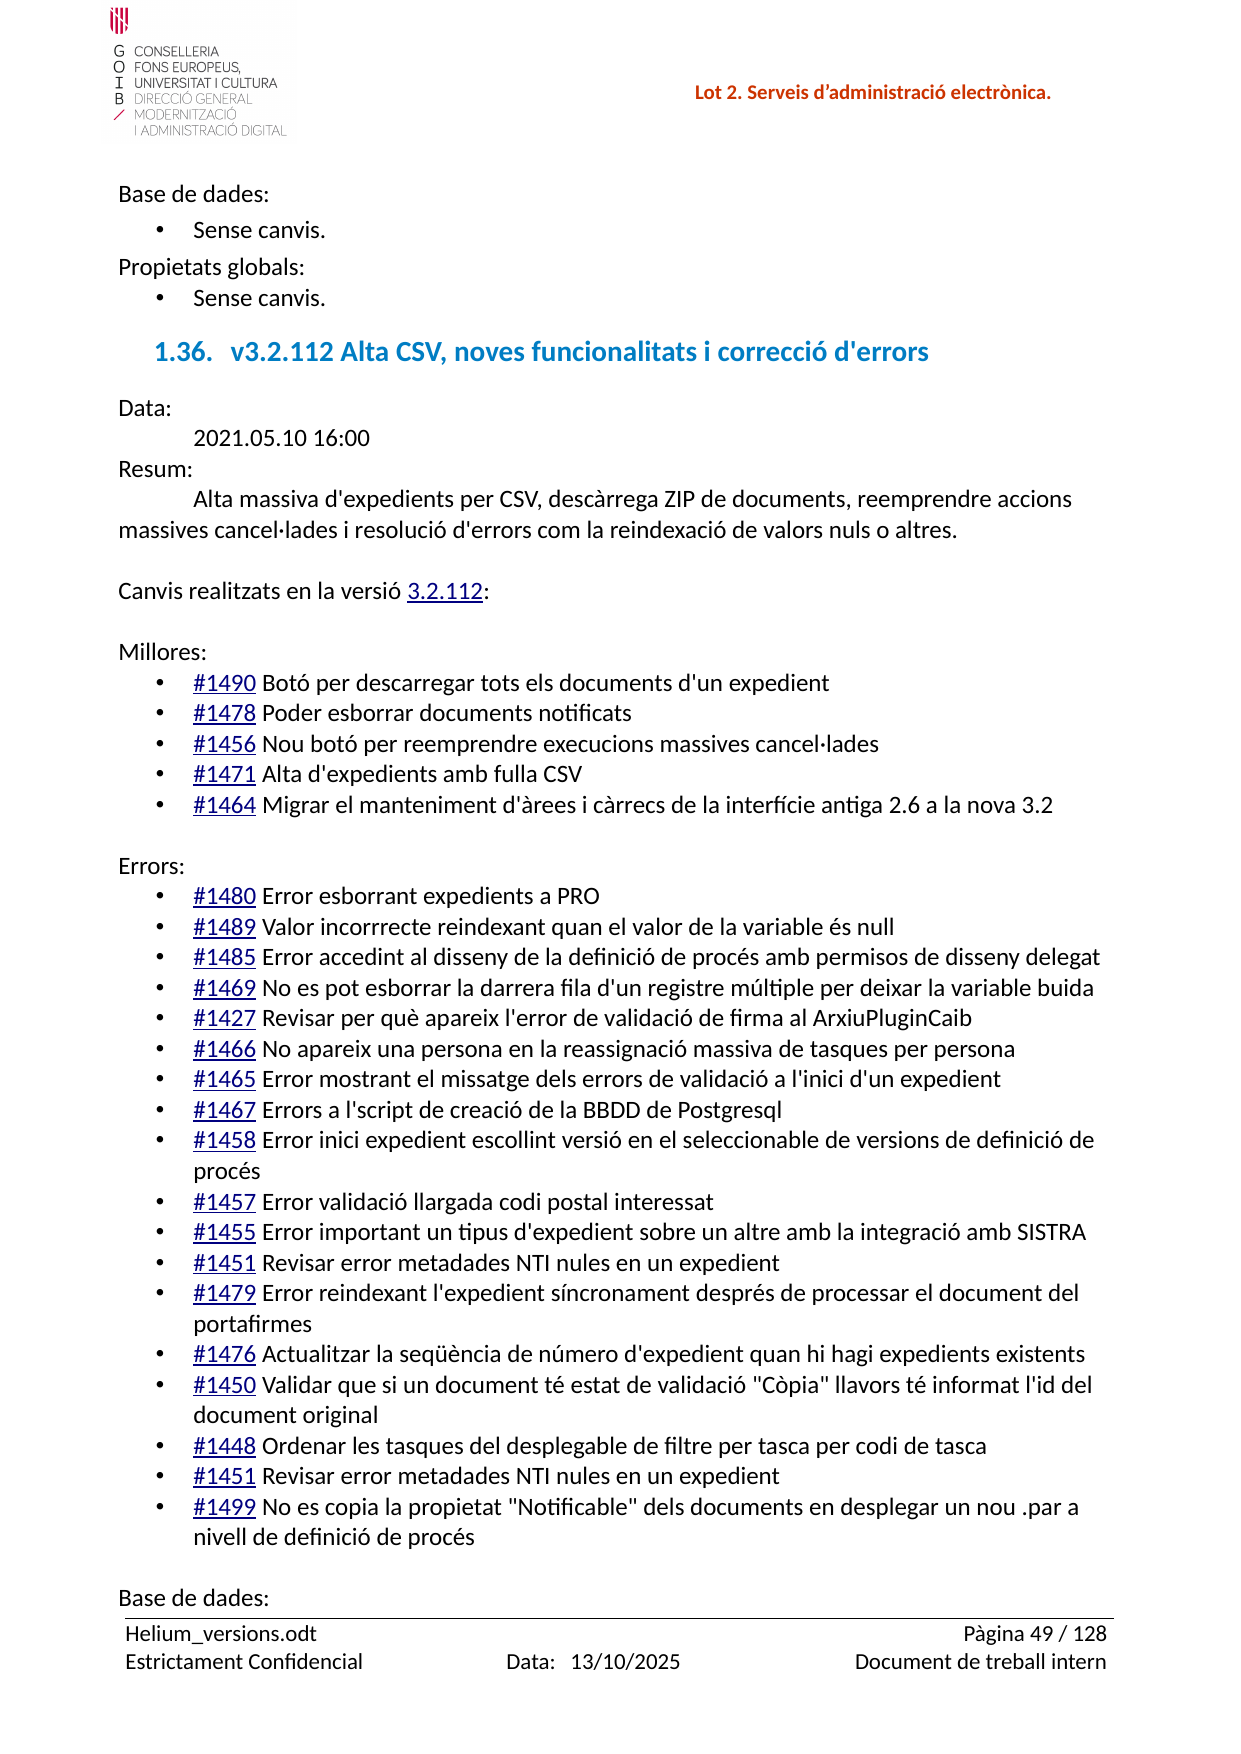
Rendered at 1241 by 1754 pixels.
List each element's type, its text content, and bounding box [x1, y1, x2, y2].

list #1451 Revisar error metadades NTI nules en un expedient [156, 1460, 1122, 1491]
list #1480 Error esborrant expedients a PRO [156, 880, 1122, 911]
list #1427 Revisar per què apareix l'error de validació de firma al ArxiuPluginCaib [156, 1002, 1122, 1033]
list #1485 Error accedint al disseny de la definició de procés amb permisos de disseny delegat [156, 941, 1122, 972]
list #1466 No apareix una persona en la reassignació massiva de tasques per persona [156, 1033, 1122, 1063]
list #1479 Error reindexant l'expedient síncronament després de processar el document del portafirmes [156, 1277, 1122, 1338]
text Resum: [118, 453, 1122, 484]
list #1490 Botó per descarregar tots els documents d'un expedient [156, 667, 1122, 697]
list #1478 Poder esborrar documents notificats [156, 697, 1122, 728]
list Sense canvis. [156, 215, 1122, 245]
list #1471 Alta d'expedients amb fulla CSV [156, 758, 1122, 789]
list #1469 No es pot esborrar la darrera fila d'un registre múltiple per deixar la variable buida [156, 972, 1122, 1002]
list #1448 Ordenar les tasques del desplegable de filtre per tasca per codi de tasca [156, 1430, 1122, 1460]
list #1489 Valor incorrrecte reindexant quan el valor de la variable és null [156, 911, 1122, 941]
text Errors: [118, 850, 1122, 880]
list #1457 Error validació llargada codi postal interessat [156, 1186, 1122, 1216]
text Alta massiva d'expedients per CSV, descàrrega ZIP de documents, reemprendre accions massives cancel·lades i resolució d'errors com la reindexació de valors nuls o altres. [118, 484, 1122, 545]
text Base de dades: [118, 178, 1122, 209]
list #1450 Validar que si un document té estat de validació "Còpia" llavors té informat l'id del document original [156, 1369, 1122, 1430]
subtitle v3.2.112 Alta CSV, noves funcionalitats i correcció d'errors [153, 333, 1122, 368]
picture [100, 0, 297, 144]
text 2021.05.10 16:00 [118, 423, 1122, 453]
list #1464 Migrar el manteniment d'àrees i càrrecs de la interfície antiga 2.6 a la nova 3.2 [156, 789, 1122, 819]
list #1451 Revisar error metadades NTI nules en un expedient [156, 1247, 1122, 1277]
list #1467 Errors a l'script de creació de la BBDD de Postgresql [156, 1094, 1122, 1124]
list #1476 Actualitzar la seqüència de número d'expedient quan hi hagi expedients existents [156, 1338, 1122, 1369]
text Data: [118, 392, 1122, 423]
list #1465 Error mostrant el missatge dels errors de validació a l'inici d'un expedient [156, 1063, 1122, 1094]
text Canvis realitzats en la versió 3.2.112: [118, 575, 1122, 606]
list #1458 Error inici expedient escollint versió en el seleccionable de versions de definició de procés [156, 1124, 1122, 1186]
text Millores: [118, 636, 1122, 667]
list Sense canvis. [156, 282, 1122, 312]
list #1455 Error important un tipus d'expedient sobre un altre amb la integració amb SISTRA [156, 1216, 1122, 1247]
text Propietats globals: [118, 251, 1122, 282]
list #1499 No es copia la propietat "Notificable" dels documents en desplegar un nou .par a nivell de definició de procés [156, 1491, 1122, 1552]
list #1456 Nou botó per reemprendre execucions massives cancel·lades [156, 728, 1122, 758]
text Base de dades: [118, 1582, 1122, 1613]
